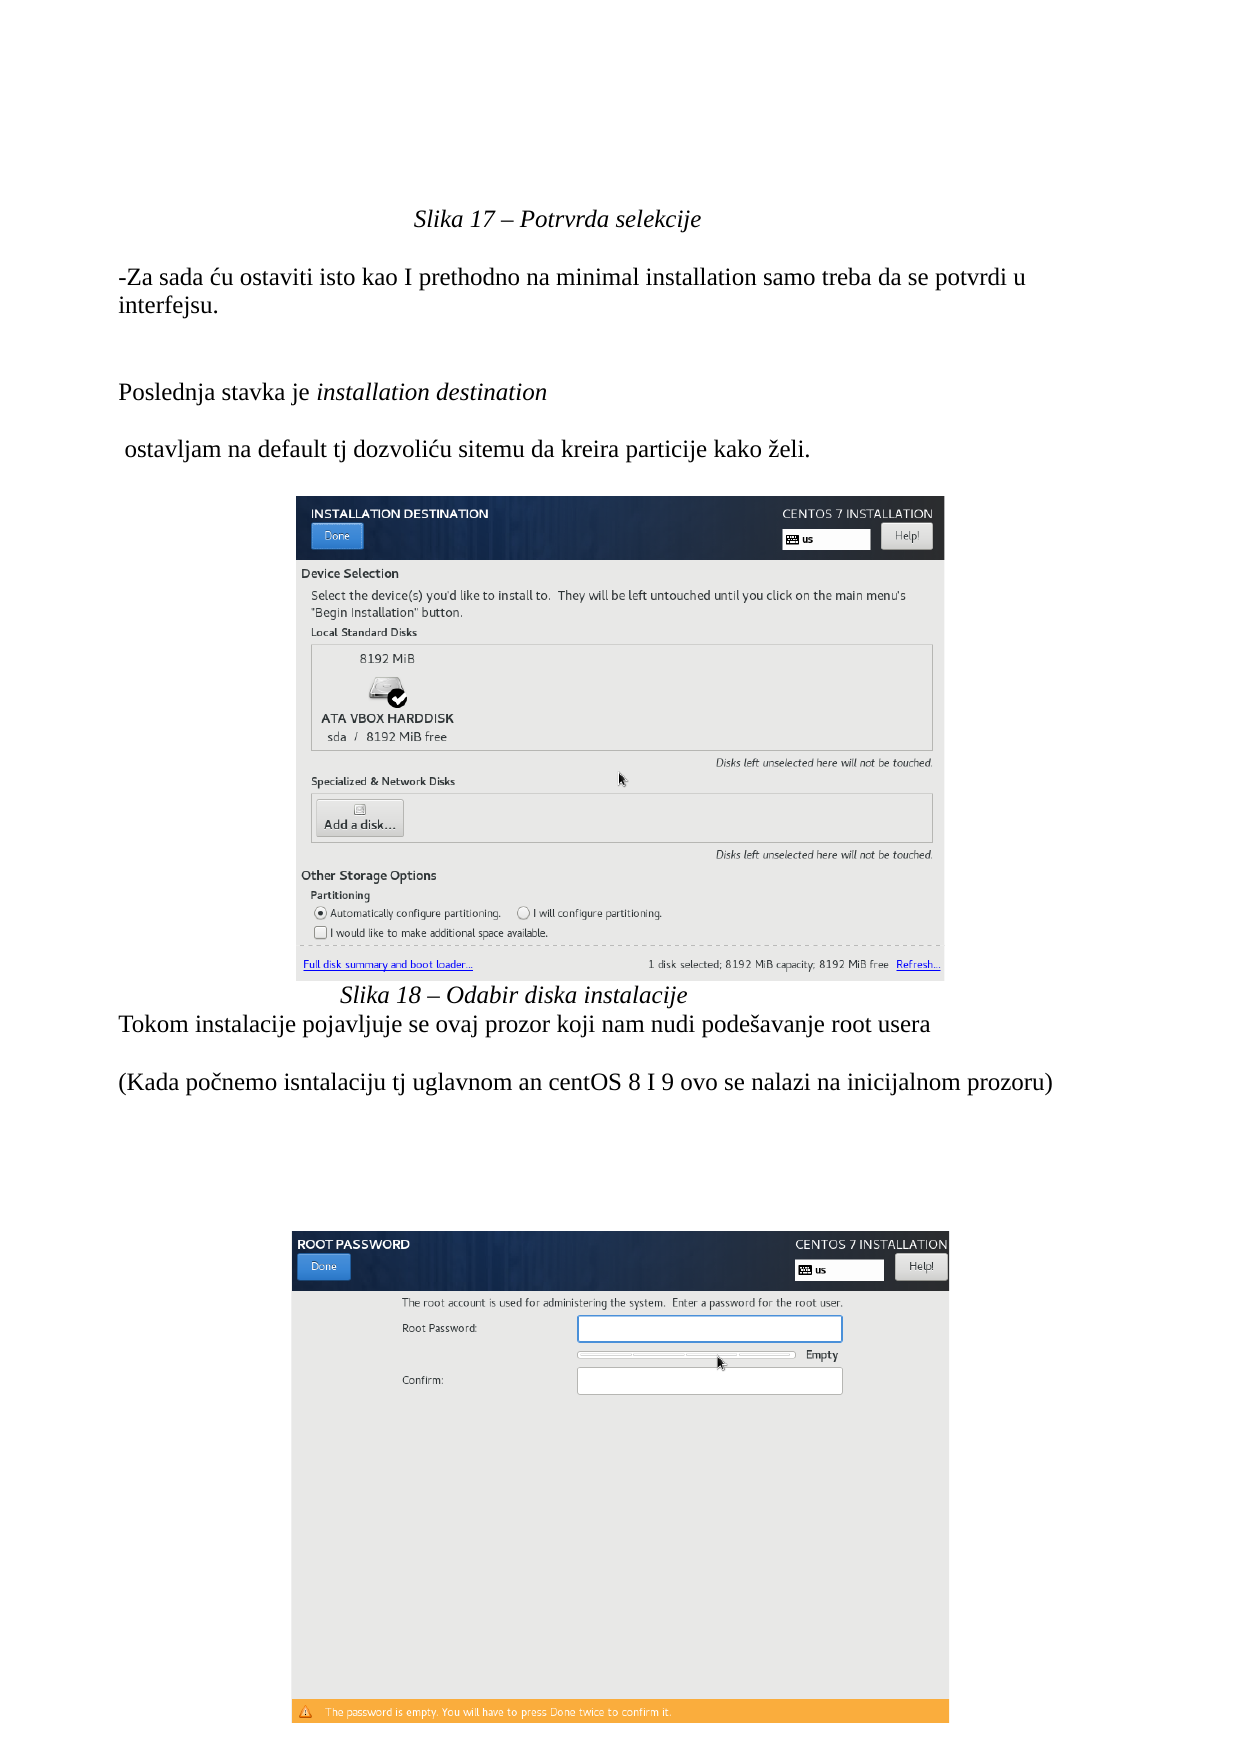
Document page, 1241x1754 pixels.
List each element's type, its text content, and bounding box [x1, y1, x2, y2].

text ostavljam na default tj dozvoliću sitemu da kreira particije kako želi. [118, 434, 1122, 463]
text (Kada počnemo isntalaciju tj uglavnom an centOS 8 I 9 ovo se nalazi na inicijalnom prozoru) [118, 1067, 1122, 1096]
text -Za sada ću ostaviti isto kao I prethodno na minimal installation samo treba da se potvrdi u interfejsu. [118, 262, 1122, 319]
text Tokom instalacije pojavljuje se ovaj prozor koji nam nudi podešavanje root usera [118, 1009, 1122, 1038]
text Slika 17 – Potrvrda selekcije [118, 204, 1122, 262]
text Poslednja stavka je installation destination [118, 377, 1122, 406]
picture [296, 496, 945, 981]
picture [291, 1231, 950, 1723]
text Slika 18 – Odabir diska instalacije [118, 981, 1122, 1009]
